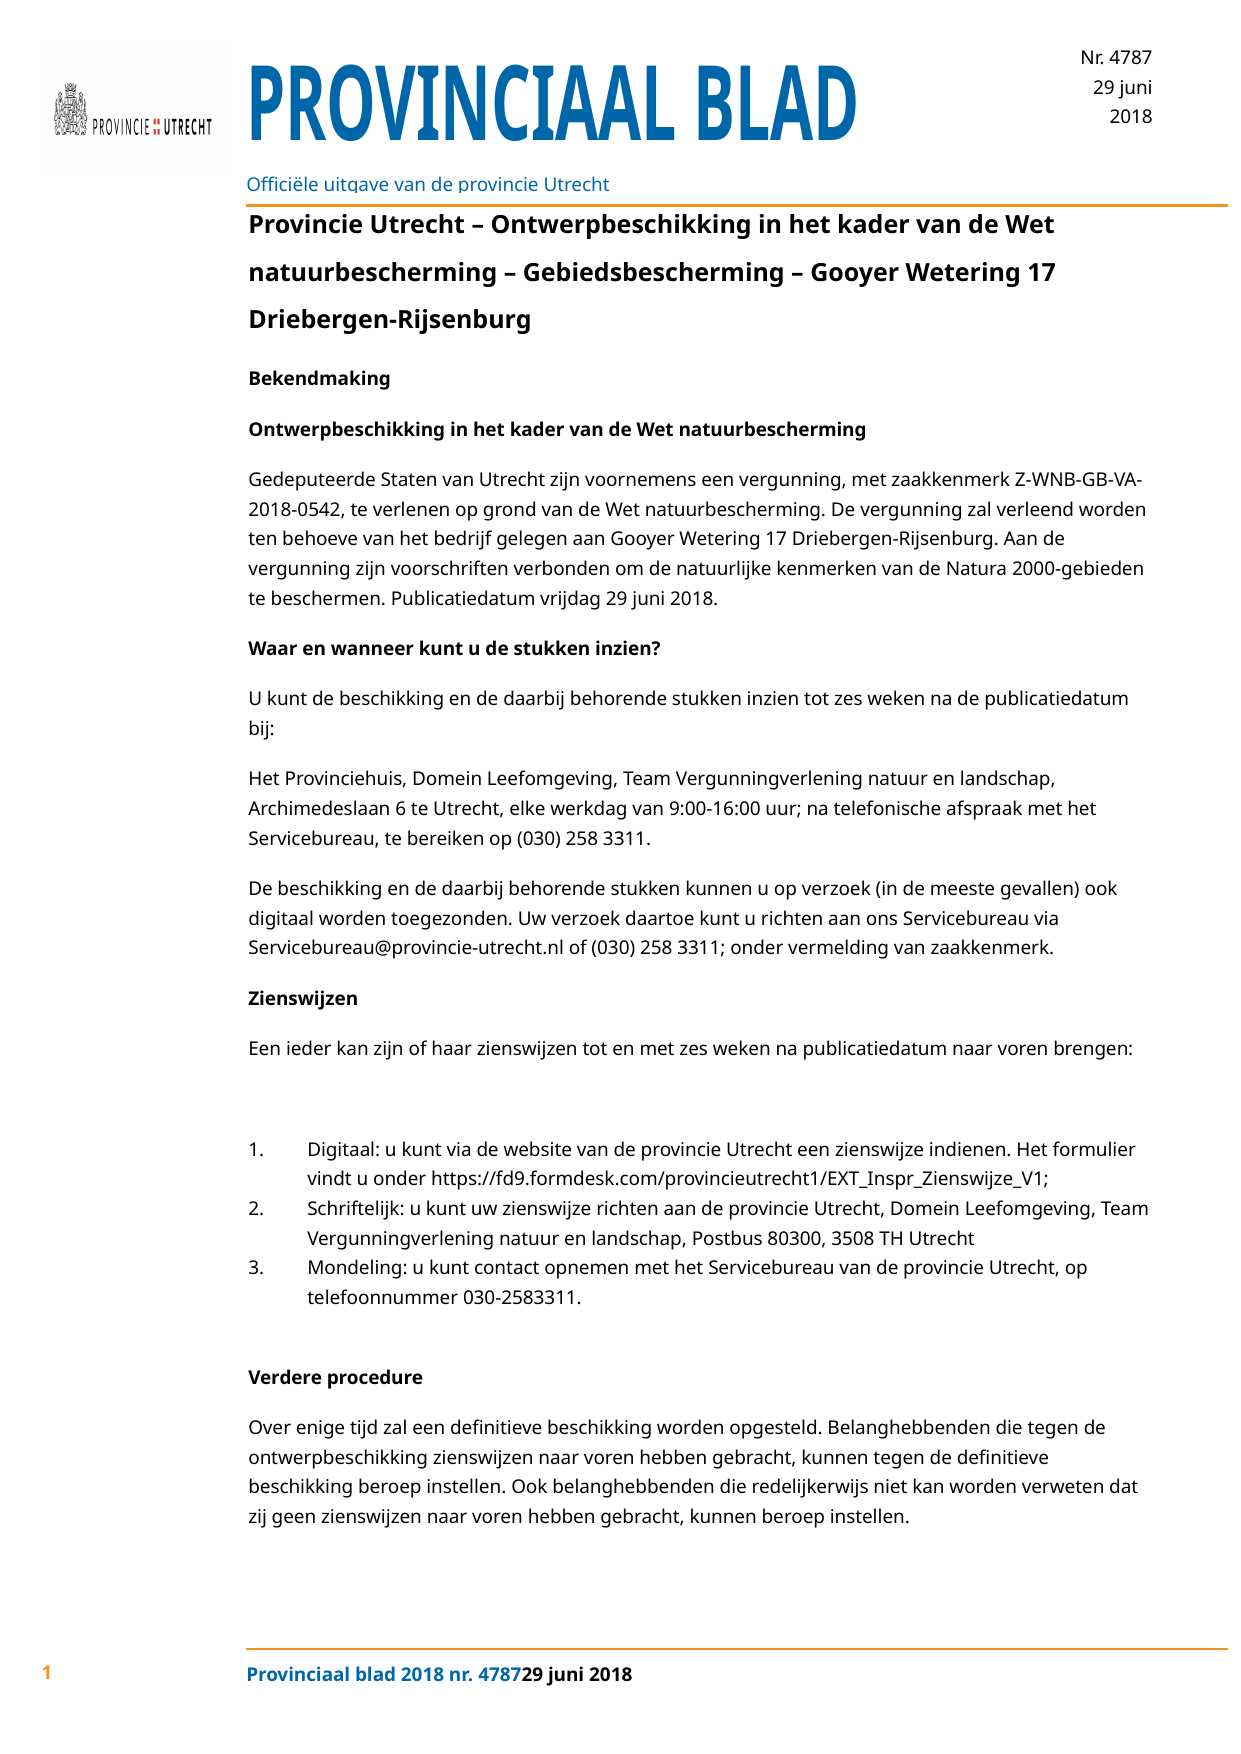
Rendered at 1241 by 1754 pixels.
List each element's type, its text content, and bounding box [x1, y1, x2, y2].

text Provincie Utrecht – Ontwerpbeschikking in het kader van de Wet natuurbescherming – Gebiedsbescherming – Gooyer Wetering 17 Driebergen-Rijsenburg [248, 207, 1152, 336]
text De beschikking en de daarbij behorende stukken kunnen u op verzoek (in de meeste gevallen) ook digitaal worden toegezonden. Uw verzoek daartoe kunt u richten aan ons Servicebureau via Servicebureau@provincie-utrecht.nl of (030) 258 3311; onder vermelding van zaakkenmerk. [248, 875, 1152, 960]
list Schriftelijk: u kunt uw zienswijze richten aan de provincie Utrecht, Domein Leefomgeving, Team Vergunningverlening natuur en landschap, Postbus 80300, 3508 TH Utrecht [248, 1195, 1152, 1250]
text Een ieder kan zijn of haar zienswijzen tot en met zes weken na publicatiedatum naar voren brengen: [248, 1035, 1152, 1061]
list Mondeling: u kunt contact opnemen met het Servicebureau van de provincie Utrecht, op telefoonnummer 030-2583311. [248, 1254, 1152, 1309]
text Het Provinciehuis, Domein Leefomgeving, Team Vergunningverlening natuur en landschap, Archimedeslaan 6 te Utrecht, elke werkdag van 9:00-16:00 uur; na telefonische afspraak met het Servicebureau, te bereiken op (030) 258 3311. [248, 766, 1152, 850]
text U kunt de beschikking en de daarbij behorende stukken inzien tot zes weken na de publicatiedatum bij: [248, 686, 1152, 741]
list Digitaal: u kunt via de website van de provincie Utrecht een zienswijze indienen. Het formulier vindt u onder https://fd9.formdesk.com/provincieutrecht1/EXT_Inspr_Zienswijze_V1; [248, 1136, 1152, 1191]
text Gedeputeerde Staten van Utrecht zijn voornemens een vergunning, met zaakkenmerk Z-WNB-GB-VA-2018-0542, te verlenen op grond van de Wet natuurbescherming. De vergunning zal verleend worden ten behoeve van het bedrijf gelegen aan Gooyer Wetering 17 Driebergen-Rijsenburg. Aan de vergunning zijn voorschriften verbonden om de natuurlijke kenmerken van de Natura 2000-gebieden te beschermen. Publicatiedatum vrijdag 29 juni 2018. [248, 466, 1152, 610]
picture [41, 47, 231, 172]
text Ontwerpbeschikking in het kader van de Wet natuurbescherming [248, 416, 1152, 442]
text Verdere procedure [248, 1364, 1152, 1389]
text Bekendmaking [248, 366, 1152, 391]
text Zienswijzen [248, 985, 1152, 1010]
text Waar en wanneer kunt u de stukken inzien? [248, 635, 1152, 661]
text Over enige tijd zal een definitieve beschikking worden opgesteld. Belanghebbenden die tegen de ontwerpbeschikking zienswijzen naar voren hebben gebracht, kunnen tegen de definitieve beschikking beroep instellen. Ook belanghebbenden die redelijkerwijs niet kan worden verweten dat zij geen zienswijzen naar voren hebben gebracht, kunnen beroep instellen. [248, 1414, 1152, 1529]
